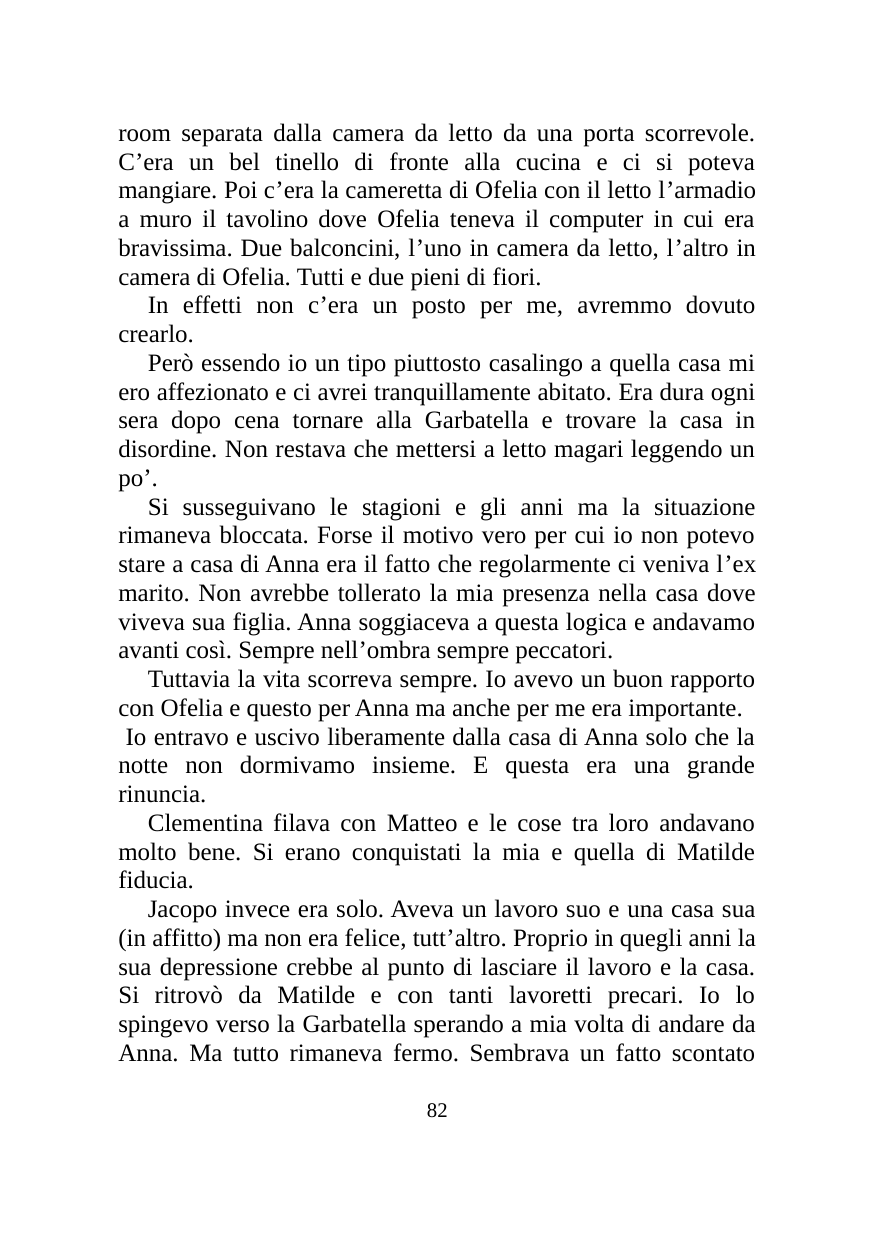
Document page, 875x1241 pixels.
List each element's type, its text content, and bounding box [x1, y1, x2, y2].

text Si susseguivano le stagioni e gli anni ma la situazione rimaneva bloccata. Forse il motivo vero per cui io non potevo stare a casa di Anna era il fatto che regolarmente ci veniva l’ex marito. Non avrebbe tollerato la mia presenza nella casa dove viveva sua figlia. Anna soggiaceva a questa logica e andavamo avanti così. Sempre nell’ombra sempre peccatori. [118, 492, 756, 664]
text Tuttavia la vita scorreva sempre. Io avevo un buon rapporto con Ofelia e questo per Anna ma anche per me era importante. [118, 664, 756, 722]
text Però essendo io un tipo piuttosto casalingo a quella casa mi ero affezionato e ci avrei tranquillamente abitato. Era dura ogni sera dopo cena tornare alla Garbatella e trovare la casa in disordine. Non restava che mettersi a letto magari leggendo un po’. [118, 348, 756, 492]
text Io entravo e uscivo liberamente dalla casa di Anna solo che la notte non dormivamo insieme. E questa era una grande rinuncia. [118, 722, 756, 808]
text In effetti non c’era un posto per me, avremmo dovuto crearlo. [118, 291, 756, 348]
text room separata dalla camera da letto da una porta scorrevole. C’era un bel tinello di fronte alla cucina e ci si poteva mangiare. Poi c’era la cameretta di Ofelia con il letto l’armadio a muro il tavolino dove Ofelia teneva il computer in cui era bravissima. Due balconcini, l’uno in camera da letto, l’altro in camera di Ofelia. Tutti e due pieni di fiori. [118, 118, 756, 291]
text Clementina filava con Matteo e le cose tra loro andavano molto bene. Si erano conquistati la mia e quella di Matilde fiducia. [118, 808, 756, 894]
text Jacopo invece era solo. Aveva un lavoro suo e una casa sua (in affitto) ma non era felice, tutt’altro. Proprio in quegli anni la sua depressione crebbe al punto di lasciare il lavoro e la casa. Si ritrovò da Matilde e con tanti lavoretti precari. Io lo spingevo verso la Garbatella sperando a mia volta di andare da Anna. Ma tutto rimaneva fermo. Sembrava un fatto scontato [118, 894, 756, 1067]
